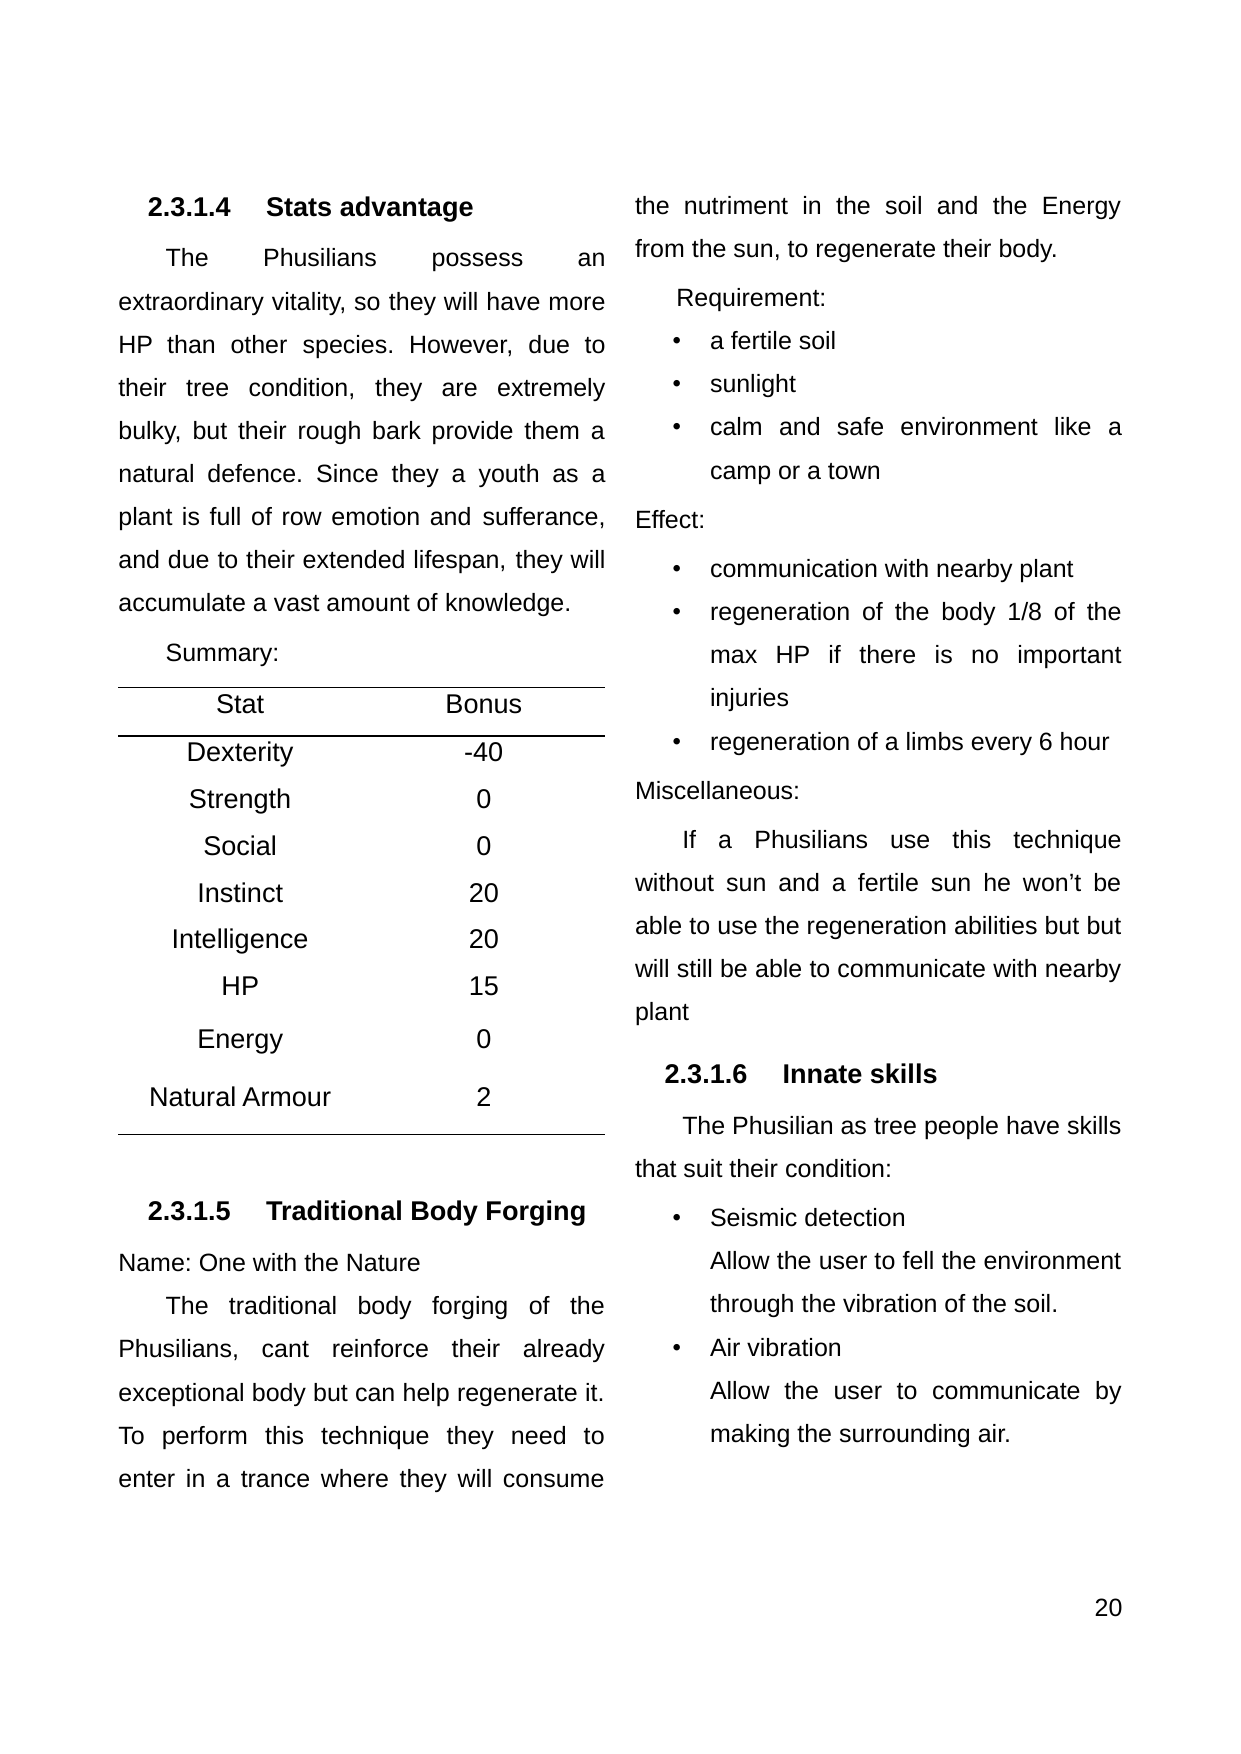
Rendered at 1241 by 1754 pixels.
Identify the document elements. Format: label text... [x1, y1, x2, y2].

text The Phusilian as tree people have skills that suit their condition: [635, 1111, 1122, 1183]
table_cell -40 [362, 737, 605, 783]
list calm and safe environment like a camp or a town [672, 412, 1122, 484]
table_cell 15 [362, 970, 605, 1017]
table_header Stat [118, 688, 362, 735]
table_cell 2 [362, 1075, 605, 1133]
text Name: One with the Nature [118, 1248, 605, 1277]
table_cell HP [118, 970, 362, 1017]
table_cell Instinct [118, 877, 362, 923]
list sunlight [672, 369, 1122, 398]
table_cell 0 [362, 1017, 605, 1075]
table_cell Energy [118, 1017, 362, 1075]
table_cell 0 [362, 783, 605, 830]
table_cell Dexterity [118, 737, 362, 783]
text Effect: [635, 505, 1122, 533]
list regeneration of the body 1/8 of the max HP if there is no important injuries [672, 597, 1122, 712]
list a fertile soil [672, 326, 1122, 355]
text The traditional body forging of the Phusilians, cant reinforce their already exceptional body but can help regenerate it. To perform this technique they need to enter in a trance where they will consume [118, 1291, 605, 1493]
table_cell Intelligence [118, 924, 362, 970]
list Allow the user to communicate by making the surrounding air. [672, 1376, 1122, 1448]
list Allow the user to fell the environment through the vibration of the soil. [672, 1246, 1122, 1318]
list regeneration of a limbs every 6 hour [672, 726, 1122, 755]
list communication with nearby plant [672, 554, 1122, 583]
table_cell Social [118, 830, 362, 877]
text If a Phusilians use this technique without sun and a fertile sun he won’t be able to use the regeneration abilities but but will still be able to communicate with nearby plant [635, 825, 1122, 1026]
text Summary: [118, 637, 605, 666]
text Miscellaneous: [635, 776, 1122, 804]
list Seismic detection [672, 1203, 1122, 1232]
text Requirement: [635, 283, 1122, 312]
subtitle Innate skills [635, 1058, 1122, 1089]
table_header Bonus [362, 688, 605, 735]
table_cell 20 [362, 924, 605, 970]
list Air vibration [672, 1332, 1122, 1361]
table_cell Strength [118, 783, 362, 830]
text The Phusilians possess an extraordinary vitality, so they will have more HP than other species. However, due to their tree condition, they are extremely bulky, but their rough bark provide them a natural defence. Since they a youth as a plant is full of row emotion and sufferance, and due to their extended lifespan, they will accumulate a vast amount of knowledge. [118, 243, 605, 617]
text the nutriment in the soil and the Energy from the sun, to regenerate their body. [635, 191, 1122, 262]
table_cell 20 [362, 877, 605, 923]
subtitle Traditional Body Forging [118, 1195, 605, 1227]
table_cell Natural Armour [118, 1075, 362, 1133]
subtitle Stats advantage [118, 191, 605, 222]
table_cell 0 [362, 830, 605, 877]
